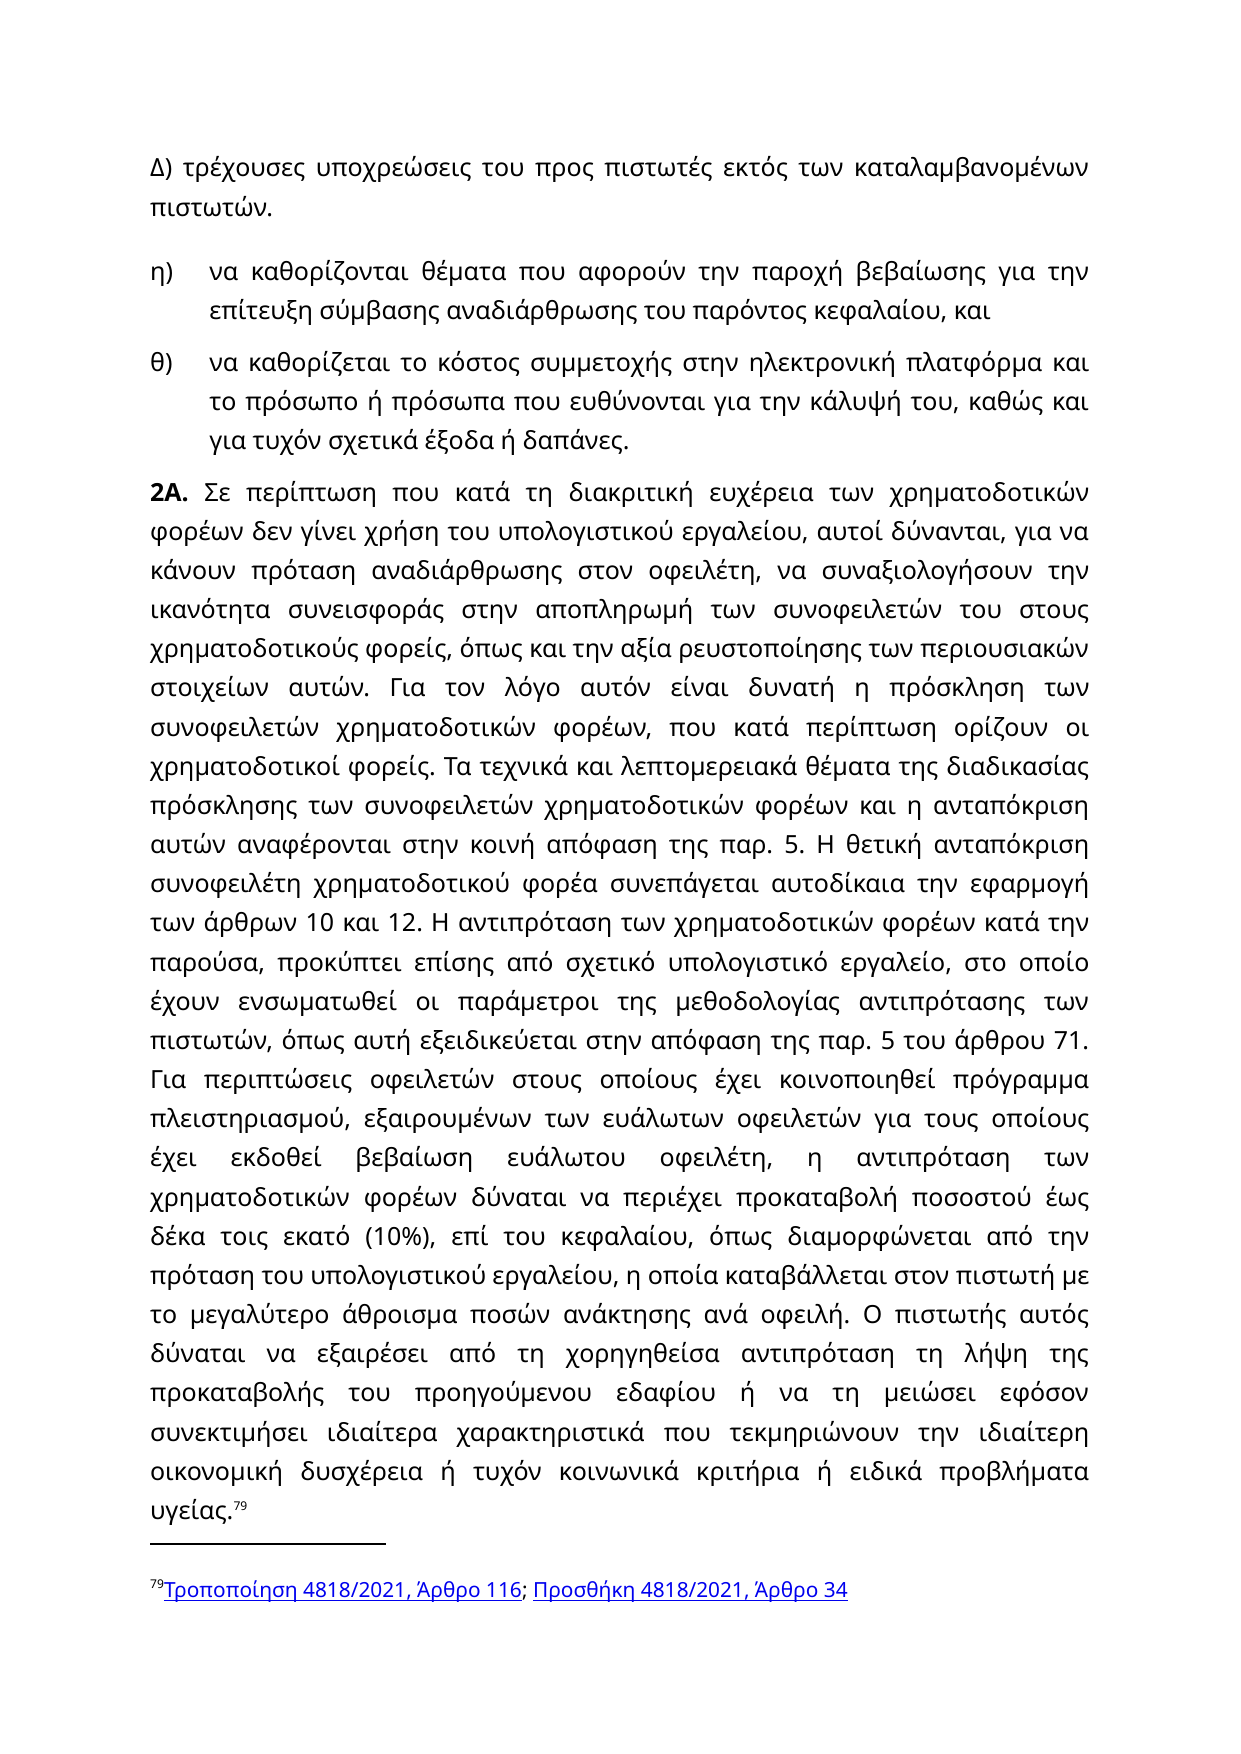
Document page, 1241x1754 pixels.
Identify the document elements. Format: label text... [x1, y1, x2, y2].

text Τροποποίηση 4818/2021, Άρθρο 116; Προσθήκη 4818/2021, Άρθρο 34 [150, 1576, 1090, 1604]
text 2Α. Σε περίπτωση που κατά τη διακριτική ευχέρεια των χρηματοδοτικών φορέων δεν γίνει χρήση του υπολογιστικού εργαλείου, αυτοί δύνανται, για να κάνουν πρόταση αναδιάρθρωσης στον οφειλέτη, να συναξιολογήσουν την ικανότητα συνεισφοράς στην αποπληρωμή των συνοφειλετών του στους χρηματοδοτικούς φορείς, όπως και την αξία ρευστοποίησης των περιουσιακών στοιχείων αυτών. Για τον λόγο αυτόν είναι δυνατή η πρόσκληση των συνοφειλετών χρηματοδοτικών φορέων, που κατά περίπτωση ορίζουν οι χρηματοδοτικοί φορείς. Τα τεχνικά και λεπτομερειακά θέματα της διαδικασίας πρόσκλησης των συνοφειλετών χρηματοδοτικών φορέων και η ανταπόκριση αυτών αναφέρονται στην κοινή απόφαση της παρ. 5. Η θετική ανταπόκριση συνοφειλέτη χρηματοδοτικού φορέα συνεπάγεται αυτοδίκαια την εφαρμογή των άρθρων 10 και 12. Η αντιπρόταση των χρηματοδοτικών φορέων κατά την παρούσα, προκύπτει επίσης από σχετικό υπολογιστικό εργαλείο, στο οποίο έχουν ενσωματωθεί οι παράμετροι της μεθοδολογίας αντιπρότασης των πιστωτών, όπως αυτή εξειδικεύεται στην απόφαση της παρ. 5 του άρθρου 71. Για περιπτώσεις οφειλετών στους οποίους έχει κοινοποιηθεί πρόγραμμα πλειστηριασμού, εξαιρουμένων των ευάλωτων οφειλετών για τους οποίους έχει εκδοθεί βεβαίωση ευάλωτου οφειλέτη, η αντιπρόταση των χρηματοδοτικών φορέων δύναται να περιέχει προκαταβολή ποσοστού έως δέκα τοις εκατό (10%), επί του κεφαλαίου, όπως διαμορφώνεται από την πρόταση του υπολογιστικού εργαλείου, η οποία καταβάλλεται στον πιστωτή με το μεγαλύτερο άθροισμα ποσών ανάκτησης ανά οφειλή. Ο πιστωτής αυτός δύναται να εξαιρέσει από τη χορηγηθείσα αντιπρόταση τη λήψη της προκαταβολής του προηγούμενου εδαφίου ή να τη μειώσει εφόσον συνεκτιμήσει ιδιαίτερα χαρακτηριστικά που τεκμηριώνουν την ιδιαίτερη οικονομική δυσχέρεια ή τυχόν κοινωνικά κριτήρια ή ειδικά προβλήματα υγείας. [150, 474, 1090, 1527]
list θ) να καθορίζεται το κόστος συμμετοχής στην ηλεκτρονική πλατφόρμα και το πρόσωπο ή πρόσωπα που ευθύνονται για την κάλυψή του, καθώς και για τυχόν σχετικά έξοδα ή δαπάνες. [150, 344, 1090, 457]
list η) να καθορίζονται θέματα που αφορούν την παροχή βεβαίωσης για την επίτευξη σύμβασης αναδιάρθρωσης του παρόντος κεφαλαίου, και [150, 253, 1090, 327]
text Δ) τρέχουσες υποχρεώσεις του προς πιστωτές εκτός των καταλαμβανομένων πιστωτών. [150, 150, 1090, 223]
